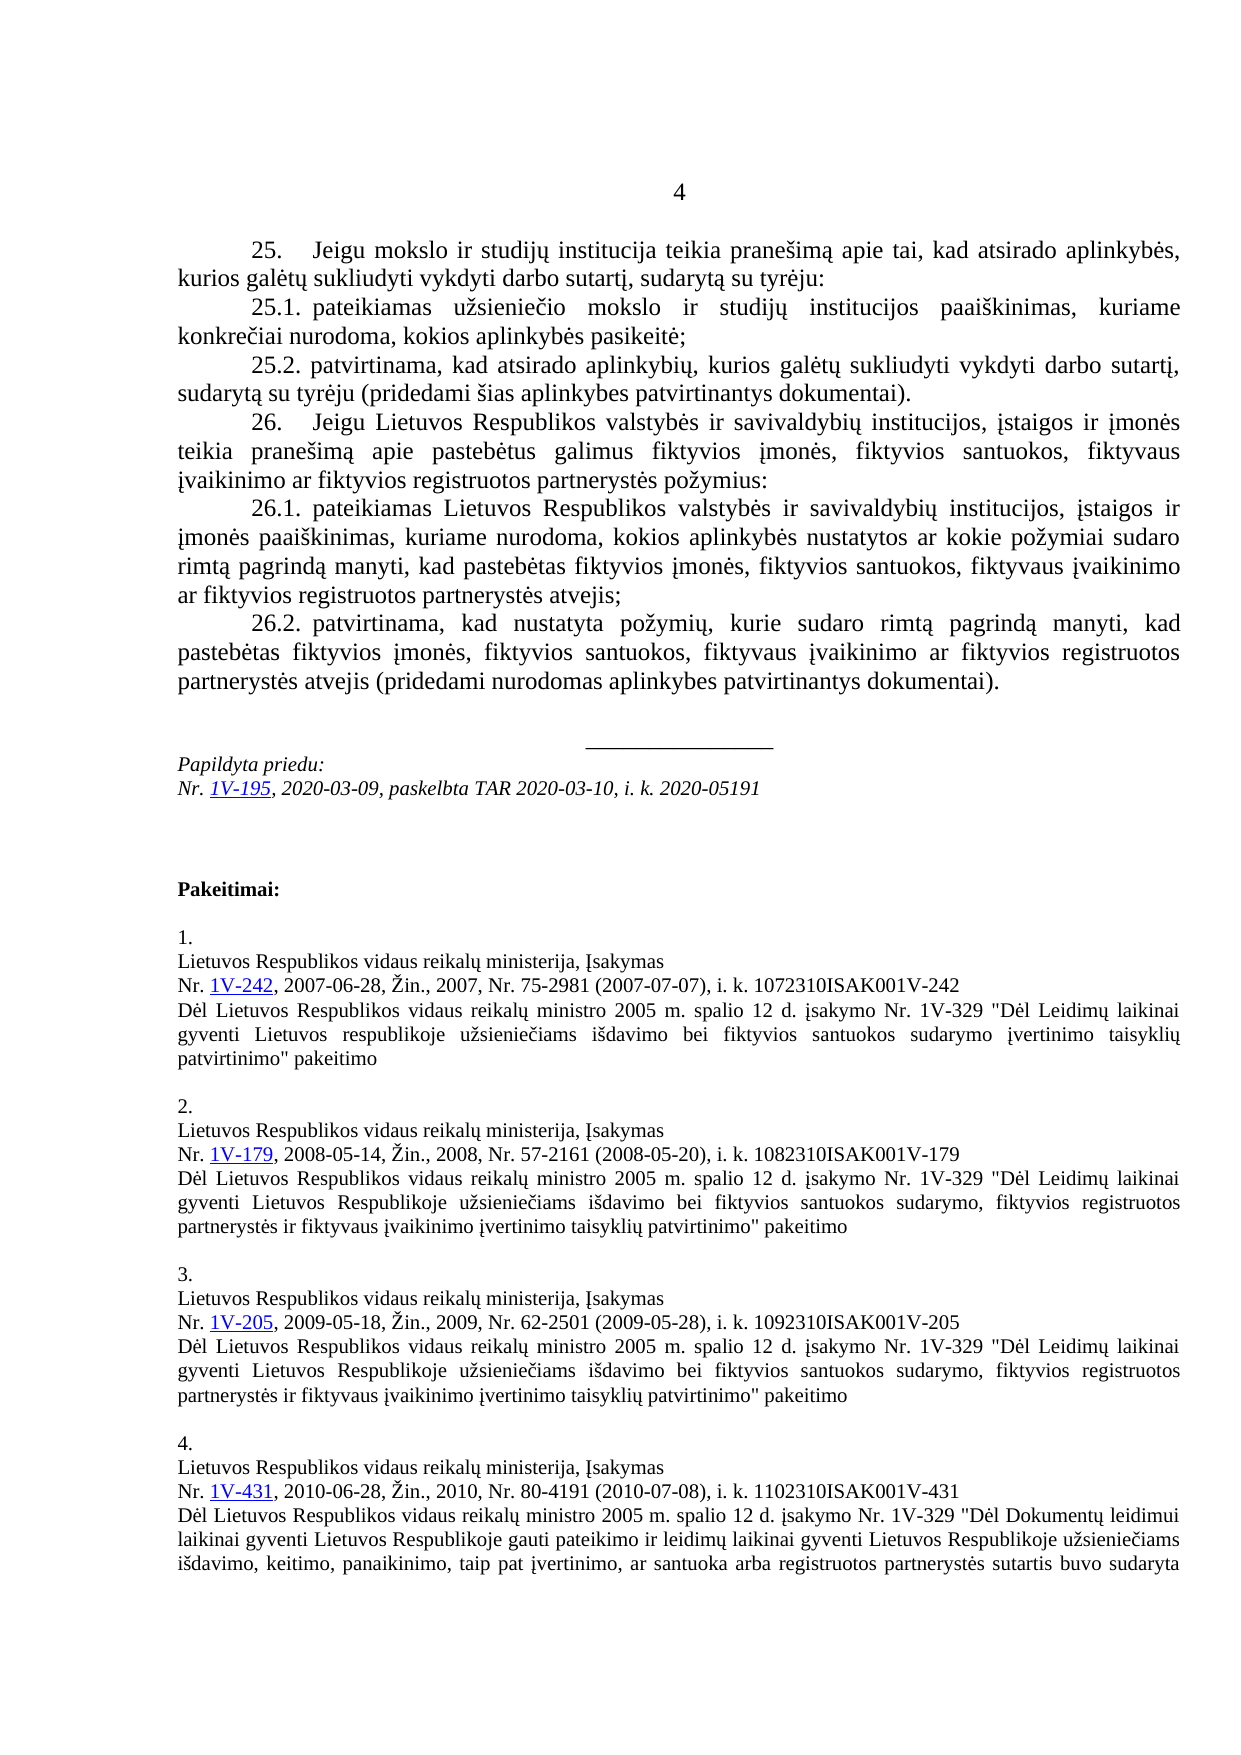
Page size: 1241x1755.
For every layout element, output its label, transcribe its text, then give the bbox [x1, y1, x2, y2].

text Nr. 1V-205, 2009-05-18, Žin., 2009, Nr. 62-2501 (2009-05-28), i. k. 1092310ISAK001V-205 [177, 1310, 1181, 1334]
text _______________ [177, 723, 1181, 752]
text Nr. 1V-431, 2010-06-28, Žin., 2010, Nr. 80-4191 (2010-07-08), i. k. 1102310ISAK001V-431 [177, 1479, 1181, 1503]
text Nr. 1V-179, 2008-05-14, Žin., 2008, Nr. 57-2161 (2008-05-20), i. k. 1082310ISAK001V-179 [177, 1142, 1181, 1166]
text Dėl Lietuvos Respublikos vidaus reikalų ministro 2005 m. spalio 12 d. įsakymo Nr. 1V-329 "Dėl Leidimų laikinai gyventi Lietuvos respublikoje užsieniečiams išdavimo bei fiktyvios santuokos sudarymo įvertinimo taisyklių patvirtinimo" pakeitimo [177, 997, 1181, 1070]
text Nr. 1V-242, 2007-06-28, Žin., 2007, Nr. 75-2981 (2007-07-07), i. k. 1072310ISAK001V-242 [177, 973, 1181, 997]
text 2. [177, 1094, 1181, 1118]
text 25.1. pateikiamas užsieniečio mokslo ir studijų institucijos paaiškinimas, kuriame konkrečiai nurodoma, kokios aplinkybės pasikeitė; [177, 292, 1181, 350]
text 25. Jeigu mokslo ir studijų institucija teikia pranešimą apie tai, kad atsirado aplinkybės, kurios galėtų sukliudyti vykdyti darbo sutartį, sudarytą su tyrėju: [177, 235, 1181, 292]
text Dėl Lietuvos Respublikos vidaus reikalų ministro 2005 m. spalio 12 d. įsakymo Nr. 1V-329 "Dėl Dokumentų leidimui laikinai gyventi Lietuvos Respublikoje gauti pateikimo ir leidimų laikinai gyventi Lietuvos Respublikoje užsieniečiams išdavimo, keitimo, panaikinimo, taip pat įvertinimo, ar santuoka arba registruotos partnerystės sutartis buvo sudaryta [177, 1503, 1181, 1575]
text Papildyta priedu: [177, 752, 1181, 776]
text 26.1. pateikiamas Lietuvos Respublikos valstybės ir savivaldybių institucijos, įstaigos ir įmonės paaiškinimas, kuriame nurodoma, kokios aplinkybės nustatytos ar kokie požymiai sudaro rimtą pagrindą manyti, kad pastebėtas fiktyvios įmonės, fiktyvios santuokos, fiktyvaus įvaikinimo ar fiktyvios registruotos partnerystės atvejis; [177, 493, 1181, 608]
text 3. [177, 1262, 1181, 1286]
text Dėl Lietuvos Respublikos vidaus reikalų ministro 2005 m. spalio 12 d. įsakymo Nr. 1V-329 "Dėl Leidimų laikinai gyventi Lietuvos Respublikoje užsieniečiams išdavimo bei fiktyvios santuokos sudarymo, fiktyvios registruotos partnerystės ir fiktyvaus įvaikinimo įvertinimo taisyklių patvirtinimo" pakeitimo [177, 1334, 1181, 1407]
text 26.2. patvirtinama, kad nustatyta požymių, kurie sudaro rimtą pagrindą manyti, kad pastebėtas fiktyvios įmonės, fiktyvios santuokos, fiktyvaus įvaikinimo ar fiktyvios registruotos partnerystės atvejis (pridedami nurodomas aplinkybes patvirtinantys dokumentai). [177, 608, 1181, 695]
text 4. [177, 1431, 1181, 1455]
text Pakeitimai: [177, 877, 1181, 901]
text Lietuvos Respublikos vidaus reikalų ministerija, Įsakymas [177, 1455, 1181, 1479]
text Nr. 1V-195, 2020-03-09, paskelbta TAR 2020-03-10, i. k. 2020-05191 [177, 776, 1181, 800]
text 1. [177, 925, 1181, 949]
text Lietuvos Respublikos vidaus reikalų ministerija, Įsakymas [177, 949, 1181, 973]
text 26. Jeigu Lietuvos Respublikos valstybės ir savivaldybių institucijos, įstaigos ir įmonės teikia pranešimą apie pastebėtus galimus fiktyvios įmonės, fiktyvios santuokos, fiktyvaus įvaikinimo ar fiktyvios registruotos partnerystės požymius: [177, 407, 1181, 493]
text 25.2. patvirtinama, kad atsirado aplinkybių, kurios galėtų sukliudyti vykdyti darbo sutartį, sudarytą su tyrėju (pridedami šias aplinkybes patvirtinantys dokumentai). [177, 350, 1181, 407]
text Dėl Lietuvos Respublikos vidaus reikalų ministro 2005 m. spalio 12 d. įsakymo Nr. 1V-329 "Dėl Leidimų laikinai gyventi Lietuvos Respublikoje užsieniečiams išdavimo bei fiktyvios santuokos sudarymo, fiktyvios registruotos partnerystės ir fiktyvaus įvaikinimo įvertinimo taisyklių patvirtinimo" pakeitimo [177, 1166, 1181, 1238]
text Lietuvos Respublikos vidaus reikalų ministerija, Įsakymas [177, 1118, 1181, 1142]
text Lietuvos Respublikos vidaus reikalų ministerija, Įsakymas [177, 1286, 1181, 1310]
